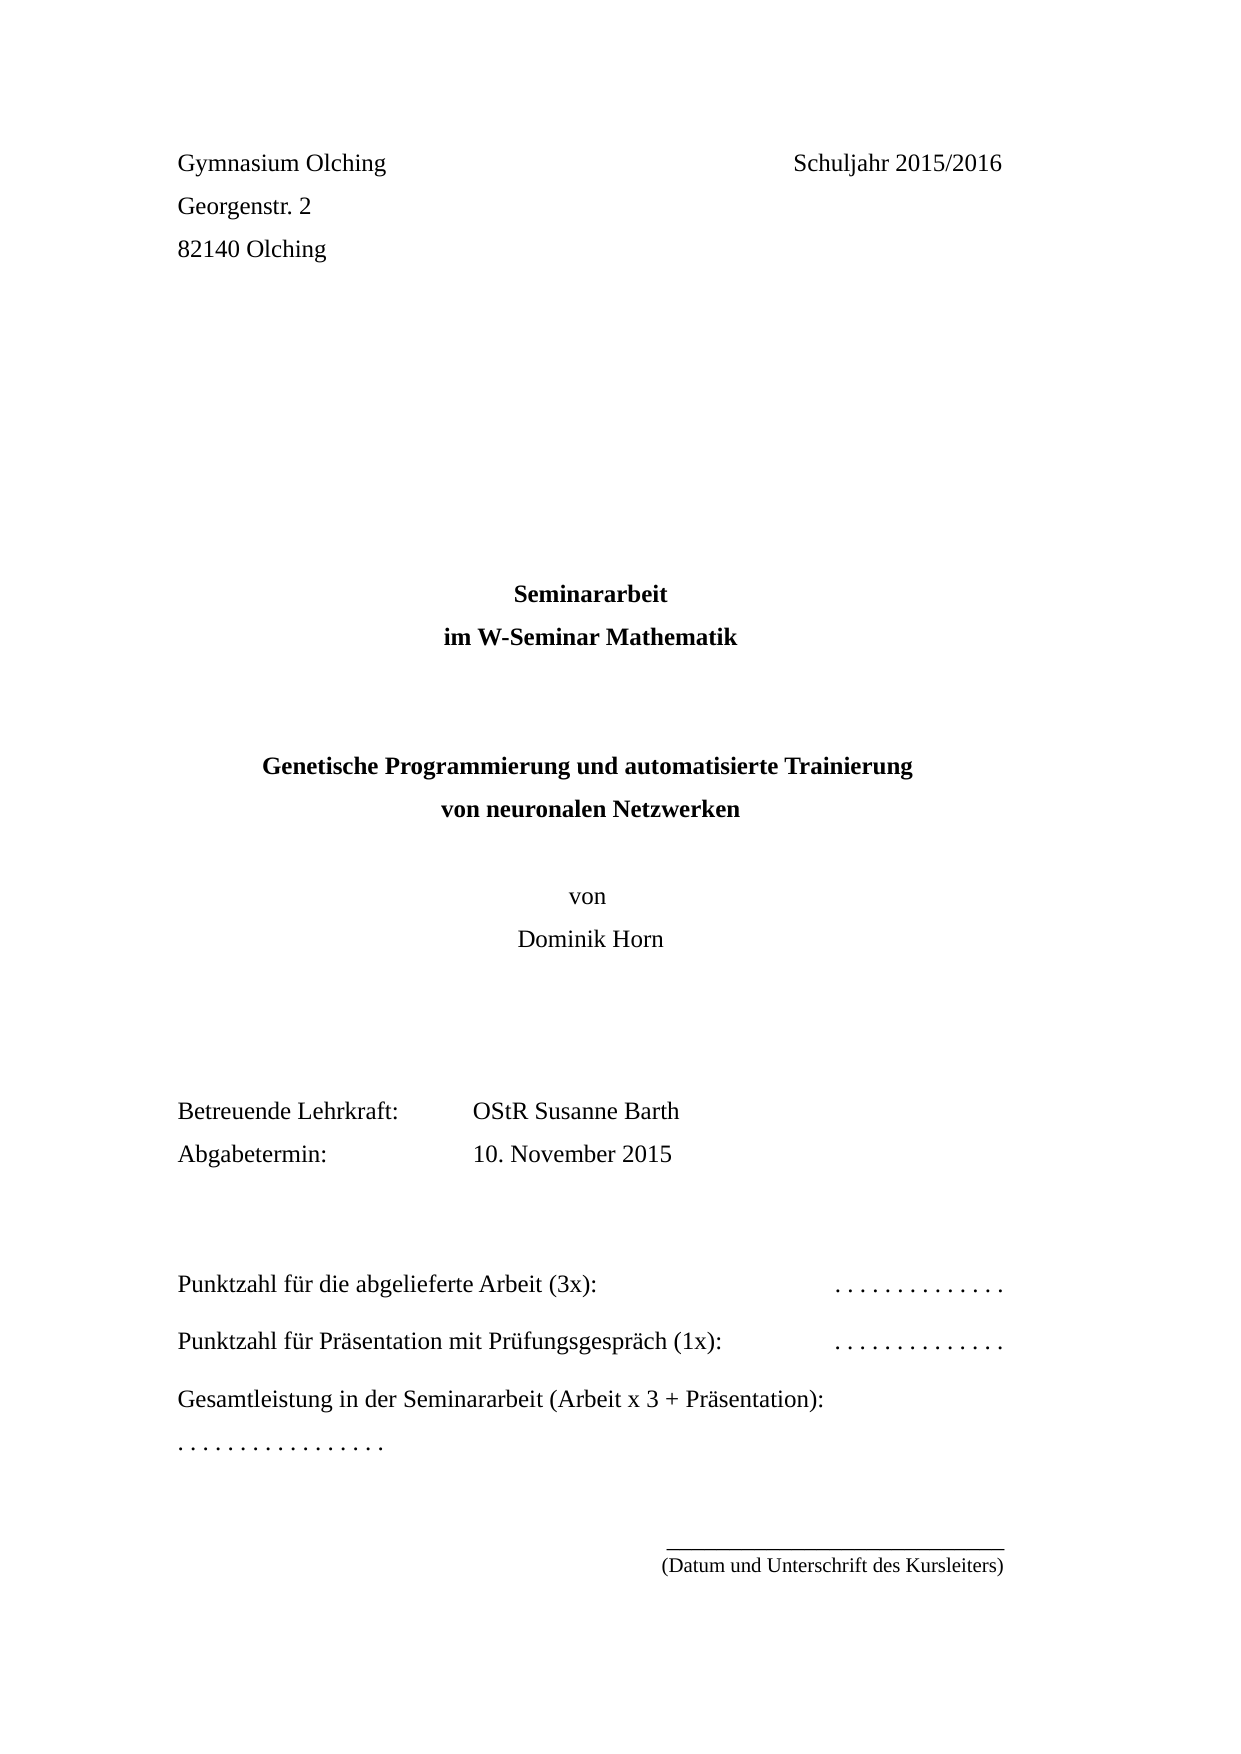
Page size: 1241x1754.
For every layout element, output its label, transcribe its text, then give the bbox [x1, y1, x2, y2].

text Abgabetermin: 10. November 2015 [177, 1139, 1004, 1168]
text Seminararbeit [177, 579, 1004, 608]
text . . . . . . . . . . . . . . . . . [177, 1427, 1004, 1456]
text Genetische Programmierung und automatisierte Trainierung [177, 751, 1004, 780]
text Betreuende Lehrkraft: OStR Susanne Barth [177, 1096, 1004, 1125]
text Punktzahl für die abgelieferte Arbeit (3x): . . . . . . . . . . . . . . [177, 1269, 1004, 1298]
text Gymnasium Olching Schuljahr 2015/2016 [177, 148, 1004, 176]
text von [177, 881, 1004, 909]
text im W-Seminar Mathematik [177, 622, 1004, 651]
text von neuronalen Netzwerken [177, 794, 1004, 823]
text 82140 Olching [177, 234, 1004, 263]
text Punktzahl für Präsentation mit Prüfungsgespräch (1x): . . . . . . . . . . . . . . [177, 1326, 1004, 1355]
text Dominik Horn [177, 924, 1004, 953]
text Gesamtleistung in der Seminararbeit (Arbeit x 3 + Präsentation): [177, 1384, 1004, 1413]
text Georgenstr. 2 [177, 191, 1004, 219]
